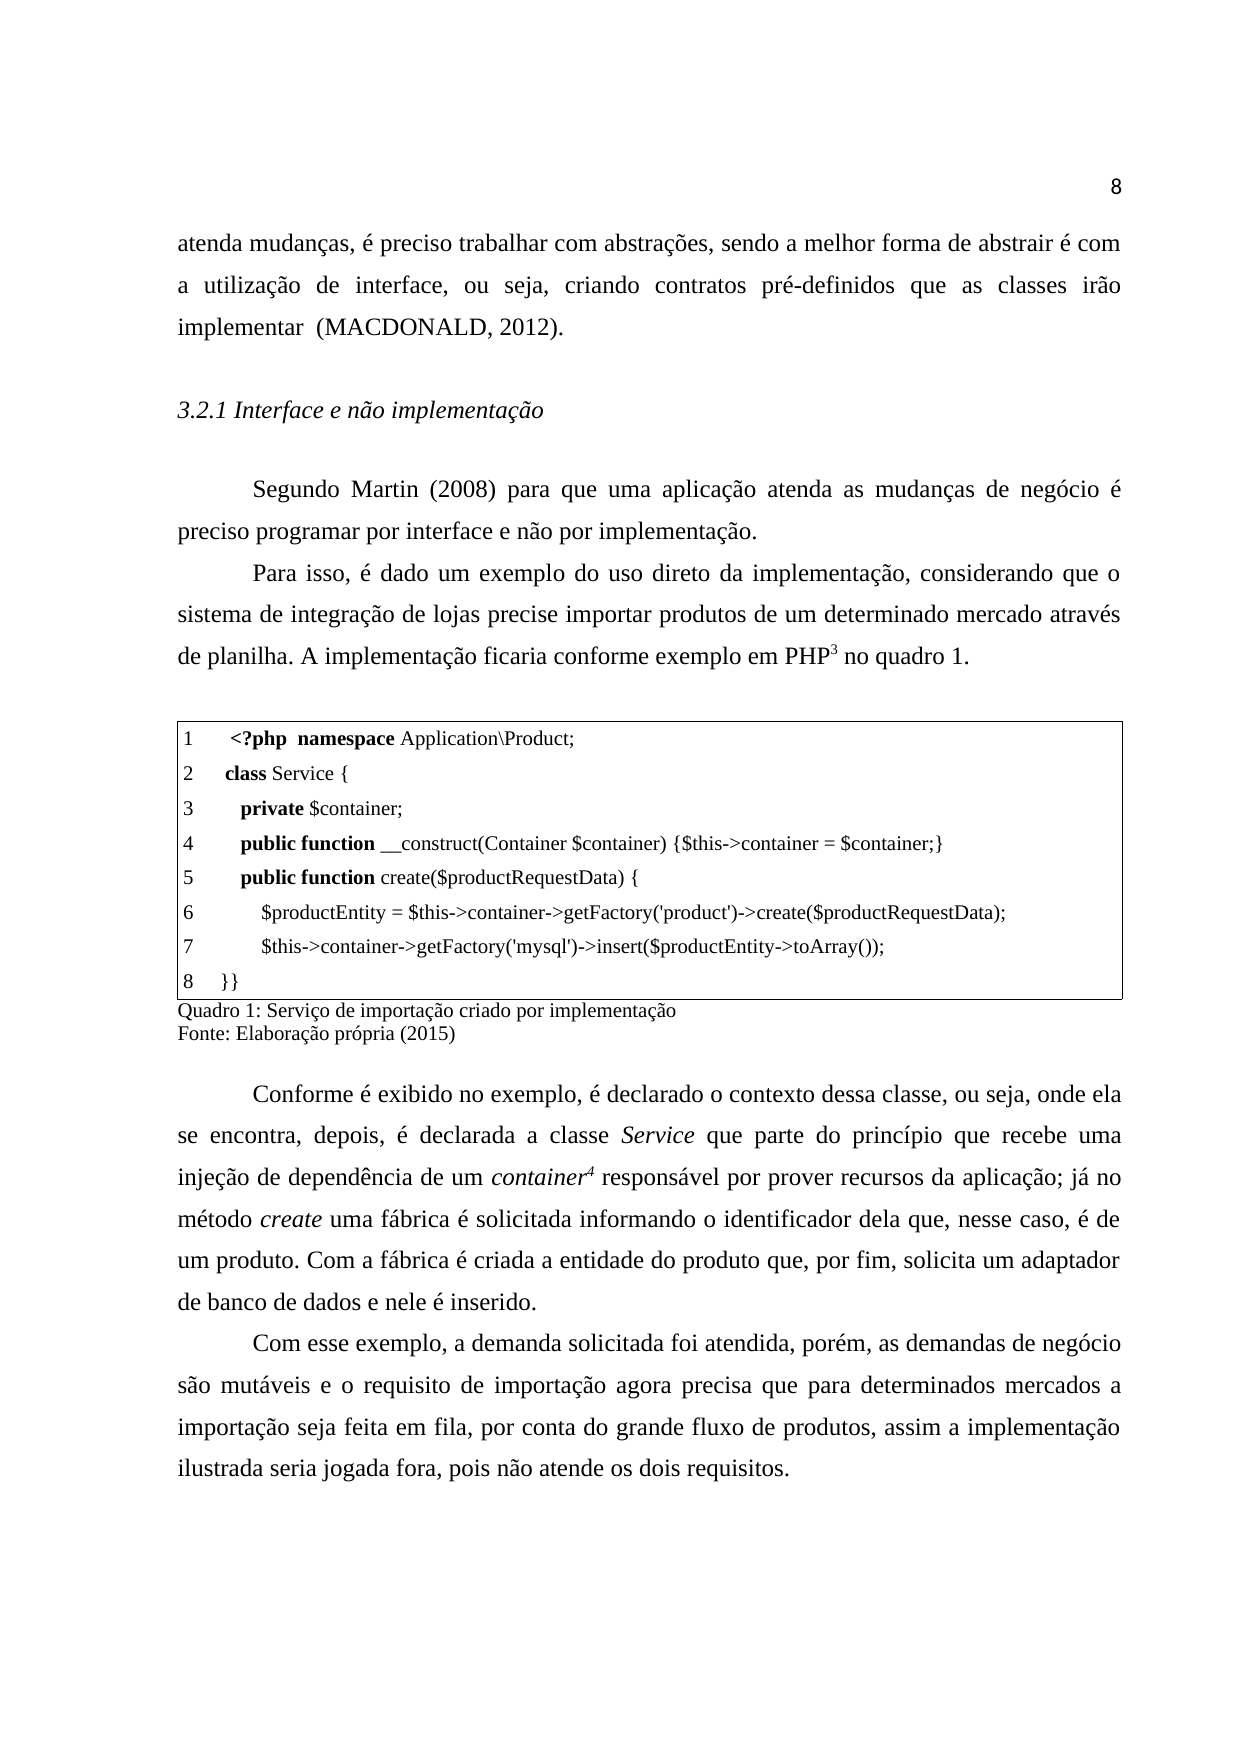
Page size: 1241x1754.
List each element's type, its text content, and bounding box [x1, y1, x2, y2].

text Com esse exemplo, a demanda solicitada foi atendida, porém, as demandas de negócio são mutáveis e o requisito de importação agora precisa que para determinados mercados a importação seja feita em fila, por conta do grande fluxo de produtos, assim a implementação ilustrada seria jogada fora, pois não atende os dois requisitos. [177, 1329, 1122, 1482]
text atenda mudanças, é preciso trabalhar com abstrações, sendo a melhor forma de abstrair é com a utilização de interface, ou seja, criando contratos pré-definidos que as classes irão implementar (MACDONALD, 2012). [177, 229, 1122, 340]
table_header <?php namespace Application\Product; class Service { private $container; public function __construct(Container $container) {$this->container = $container;} public function create($productRequestData) { $productEntity = $this->container->getFactory('product')->create($productRequestData); $this->container->getFactory('mysql')->insert($productEntity->toArray()); }} [214, 722, 1122, 999]
text Fonte: Elaboração própria (2015) [177, 1022, 1122, 1045]
text 3.2.1 Interface e não implementação [177, 396, 1122, 423]
text Segundo Martin (2008) para que uma aplicação atenda as mudanças de negócio é preciso programar por interface e não por implementação. [177, 476, 1122, 545]
text Para isso, é dado um exemplo do uso direto da implementação, considerando que o sistema de integração de lojas precise importar produtos de um determinado mercado através de planilha. A implementação ficaria conforme exemplo em PHP3 no quadro 1. [177, 559, 1122, 669]
table_header 1 2 3 4 5 6 7 8 [178, 722, 214, 999]
text Quadro 1: Serviço de importação criado por implementação [177, 1000, 1122, 1022]
text Conforme é exibido no exemplo, é declarado o contexto dessa classe, ou seja, onde ela se encontra, depois, é declarada a classe Service que parte do princípio que recebe uma injeção de dependência de um container4 responsável por prover recursos da aplicação; já no método create uma fábrica é solicitada informando o identificador dela que, nesse caso, é de um produto. Com a fábrica é criada a entidade do produto que, por fim, solicita um adaptador de banco de dados e nele é inserido. [177, 1080, 1122, 1316]
